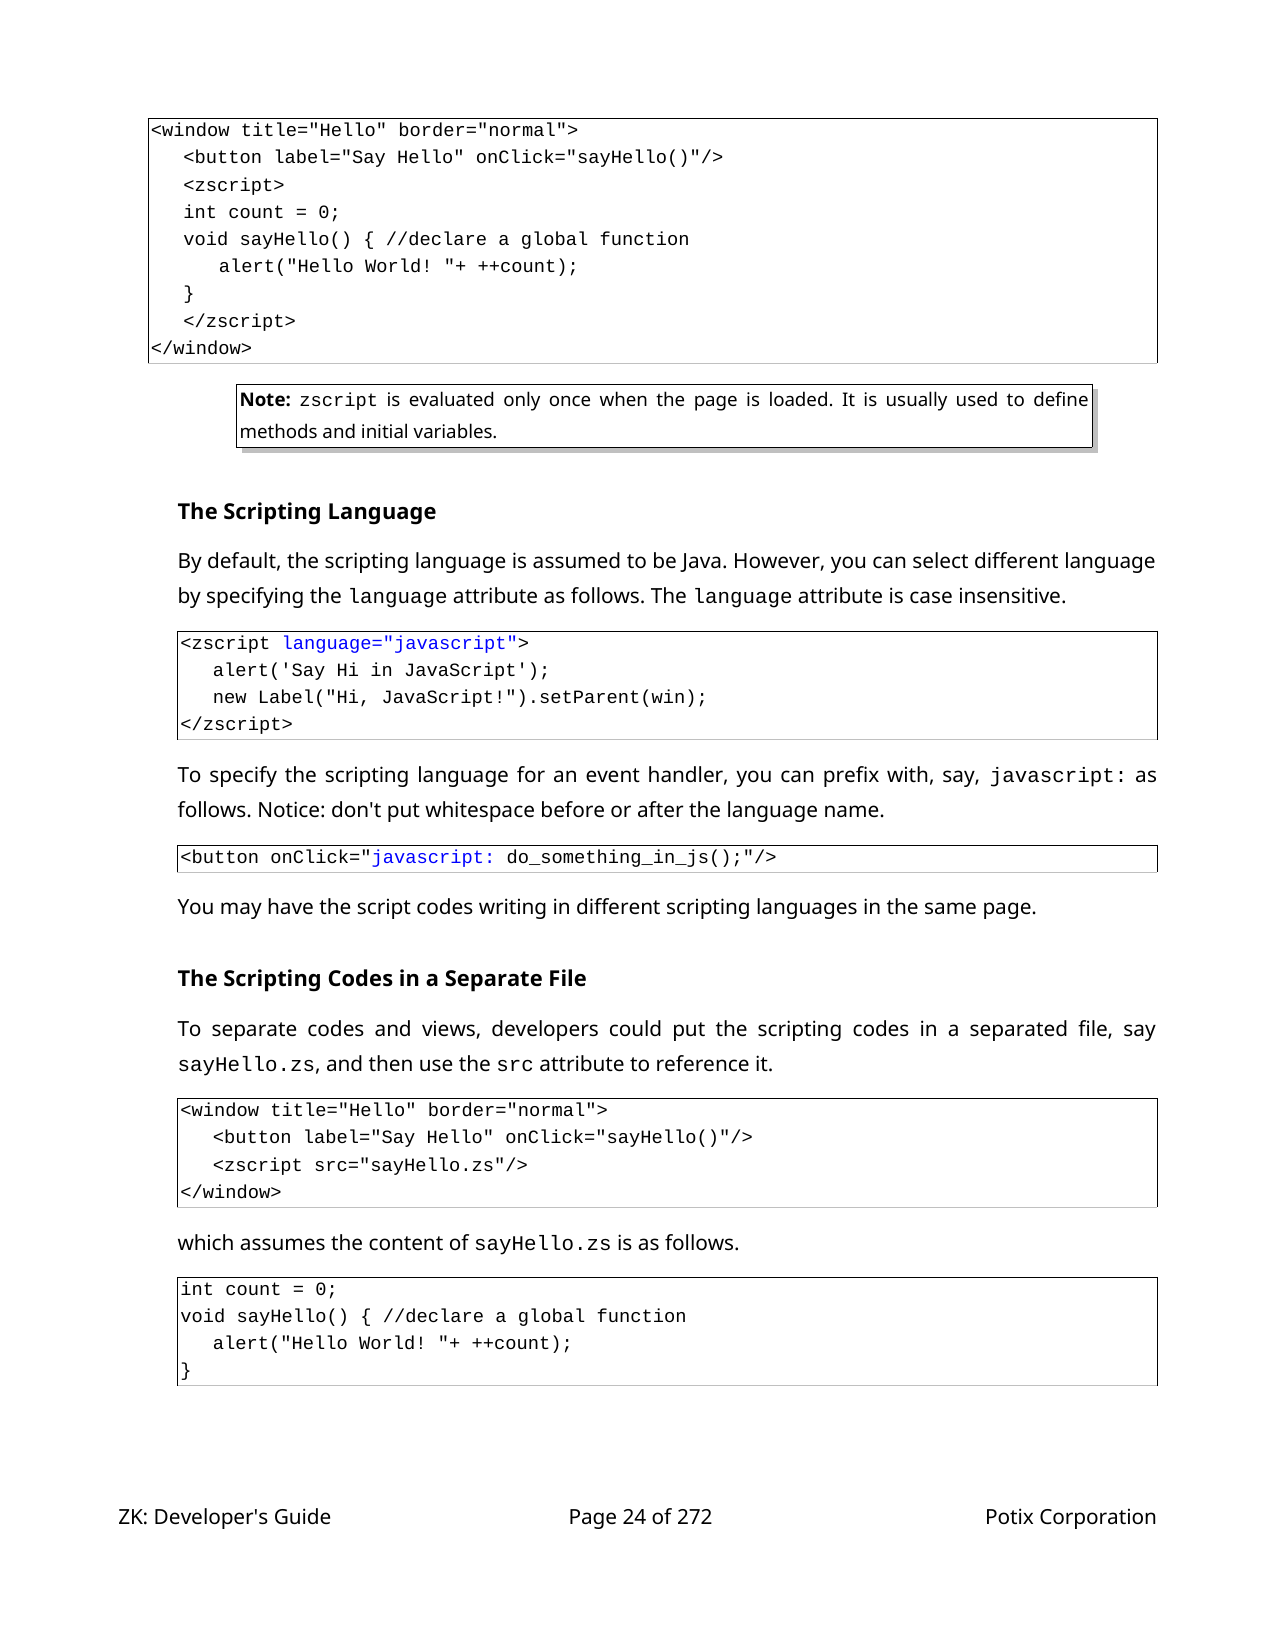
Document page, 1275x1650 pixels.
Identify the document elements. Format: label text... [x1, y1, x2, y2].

text </zscript> [149, 308, 1157, 333]
text <window title="Hello" border="normal"> [178, 1099, 1157, 1122]
text You may have the script codes writing in different scripting languages in the same page. [177, 892, 1157, 921]
text alert("Hello World! "+ ++count); [149, 254, 1157, 278]
text alert('Say Hi in JavaScript'); [178, 658, 1157, 682]
text <button label="Say Hello" onClick="sayHello()"/> [149, 145, 1157, 169]
text <button onClick="javascript: do_something_in_js();"/> [178, 846, 1157, 872]
text <window title="Hello" border="normal"> [149, 119, 1157, 142]
text } [149, 281, 1157, 306]
text <zscript src="sayHello.zs"/> [178, 1152, 1157, 1177]
text new Label("Hi, JavaScript!").setParent(win); [178, 685, 1157, 709]
text int count = 0; [178, 1278, 1157, 1301]
text which assumes the content of sayHello.zs is as follows. [177, 1228, 1157, 1256]
text int count = 0; [149, 200, 1157, 224]
text </window> [149, 336, 1157, 363]
text void sayHello() { //declare a global function [178, 1304, 1157, 1328]
text } [178, 1358, 1157, 1385]
text By default, the scripting language is assumed to be Java. However, you can select different language by specifying the language attribute as follows. The language attribute is case insensitive. [177, 546, 1157, 610]
text Note: zscript is evaluated only once when the page is loaded. It is usually used to define methods and initial variables. [237, 385, 1092, 447]
text <zscript> [149, 172, 1157, 197]
text To specify the scripting language for an event handler, you can prefix with, say, javascript: as follows. Notice: don't put whitespace before or after the language name. [177, 760, 1157, 824]
text </zscript> [178, 712, 1157, 739]
text <button label="Say Hello" onClick="sayHello()"/> [178, 1125, 1157, 1149]
text void sayHello() { //declare a global function [149, 227, 1157, 251]
text <zscript language="javascript"> [178, 632, 1157, 655]
text To separate codes and views, developers could put the scripting codes in a separated file, say sayHello.zs, and then use the src attribute to reference it. [177, 1014, 1157, 1077]
subtitle The Scripting Codes in a Separate File [177, 963, 1157, 993]
text alert("Hello World! "+ ++count); [178, 1331, 1157, 1355]
text </window> [178, 1180, 1157, 1207]
subtitle The Scripting Language [177, 496, 1157, 526]
